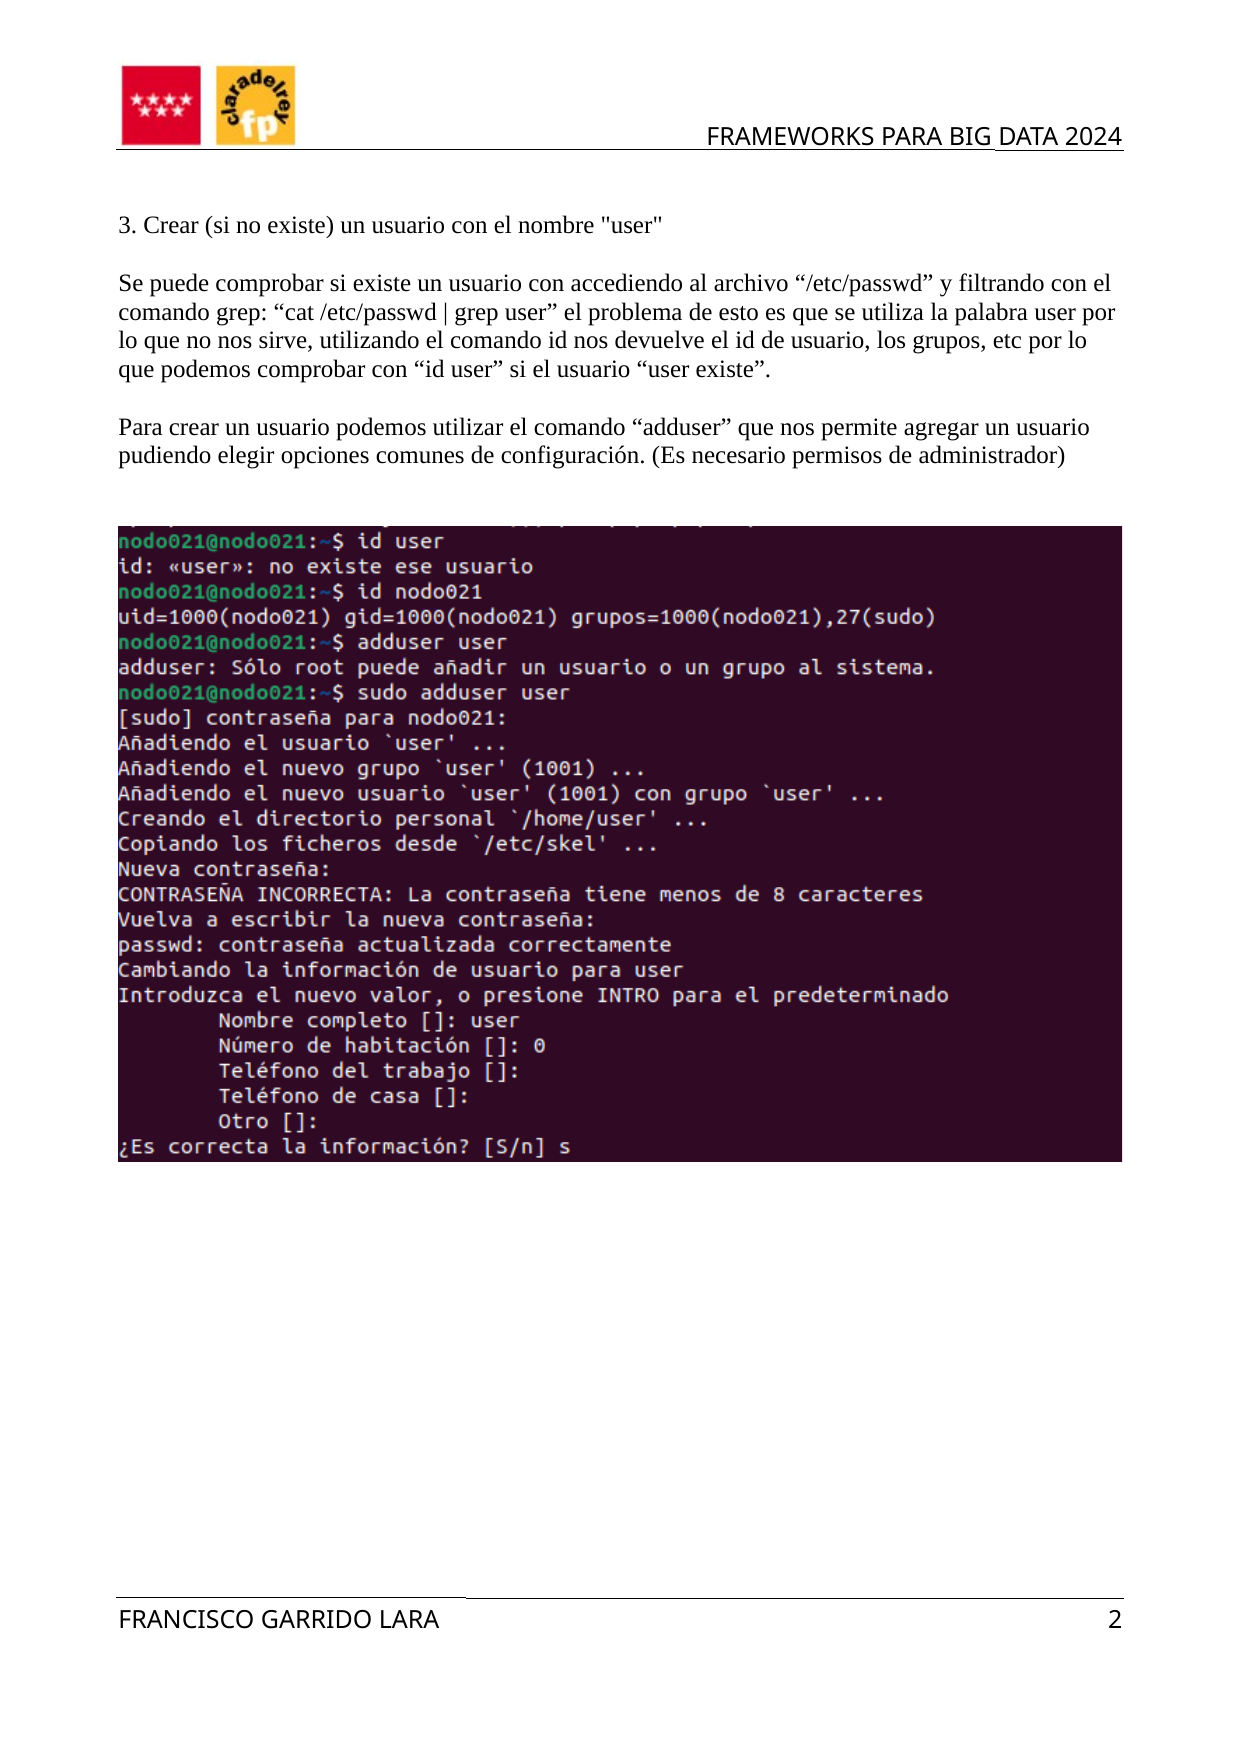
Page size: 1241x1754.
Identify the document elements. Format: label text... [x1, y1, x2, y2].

text 3. Crear (si no existe) un usuario con el nombre "user" [118, 210, 1122, 239]
text Para crear un usuario podemos utilizar el comando “adduser” que nos permite agregar un usuario pudiendo elegir opciones comunes de configuración. (Es necesario permisos de administrador) [118, 412, 1122, 469]
text Se puede comprobar si existe un usuario con accediendo al archivo “/etc/passwd” y filtrando con el comando grep: “cat /etc/passwd | grep user” el problema de esto es que se utiliza la palabra user por lo que no nos sirve, utilizando el comando id nos devuelve el id de usuario, los grupos, etc por lo que podemos comprobar con “id user” si el usuario “user existe”. [118, 268, 1122, 383]
picture [118, 526, 1123, 1162]
picture [116, 60, 299, 149]
